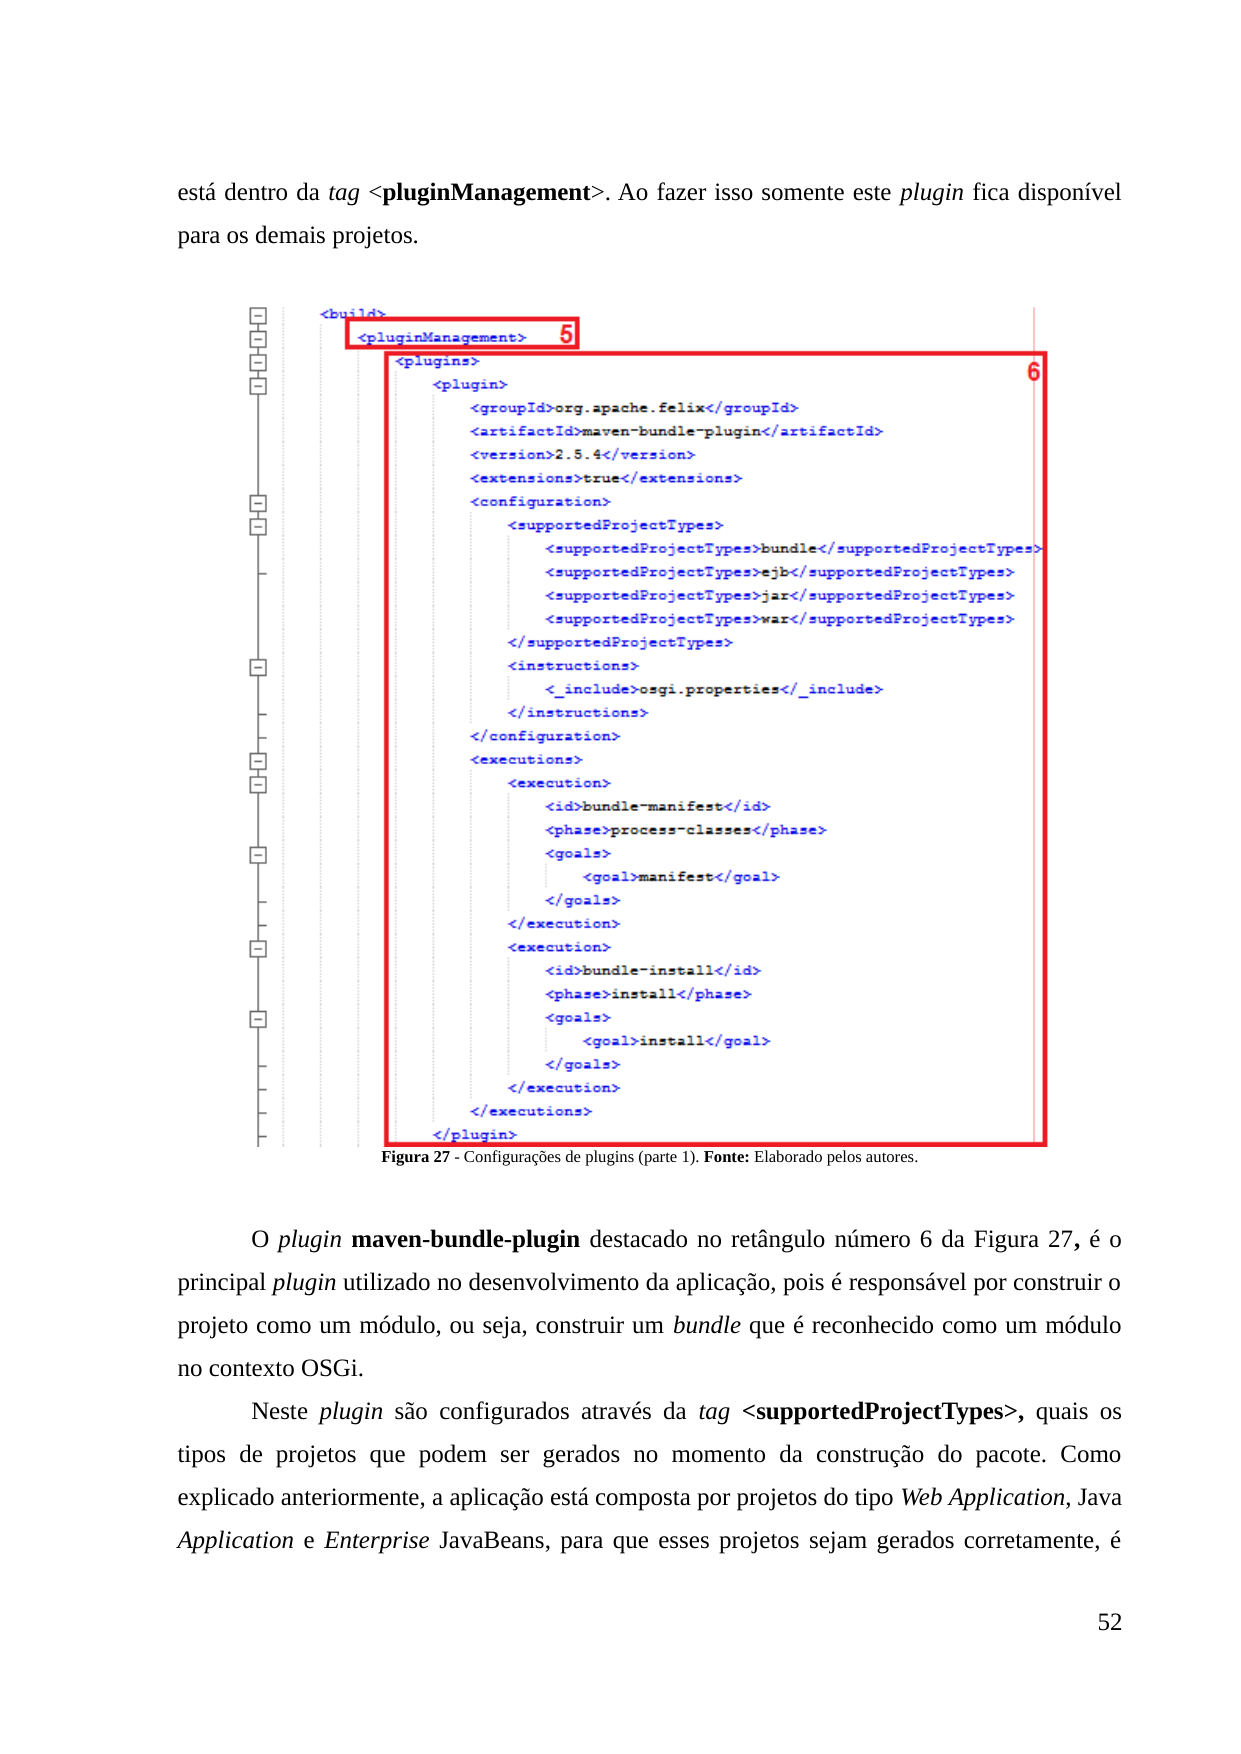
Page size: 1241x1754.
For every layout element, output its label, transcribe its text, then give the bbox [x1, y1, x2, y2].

text Neste plugin são configurados através da tag <supportedProjectTypes>, quais os tipos de projetos que podem ser gerados no momento da construção do pacote. Como explicado anteriormente, a aplicação está composta por projetos do tipo Web Application, Java Application e Enterprise JavaBeans, para que esses projetos sejam gerados corretamente, é [177, 1396, 1122, 1554]
picture [242, 306, 1057, 1147]
text O plugin maven-bundle-plugin destacado no retângulo número 6 da Figura 27, é o principal plugin utilizado no desenvolvimento da aplicação, pois é responsável por construir o projeto como um módulo, ou seja, construir um bundle que é reconhecido como um módulo no contexto OSGi. [177, 1224, 1122, 1382]
text está dentro da tag <pluginManagement>. Ao fazer isso somente este plugin fica disponível para os demais projetos. [177, 177, 1122, 249]
text Figura 27 - Configurações de plugins (parte 1). Fonte: Elaborado pelos autores. [243, 1147, 1057, 1166]
